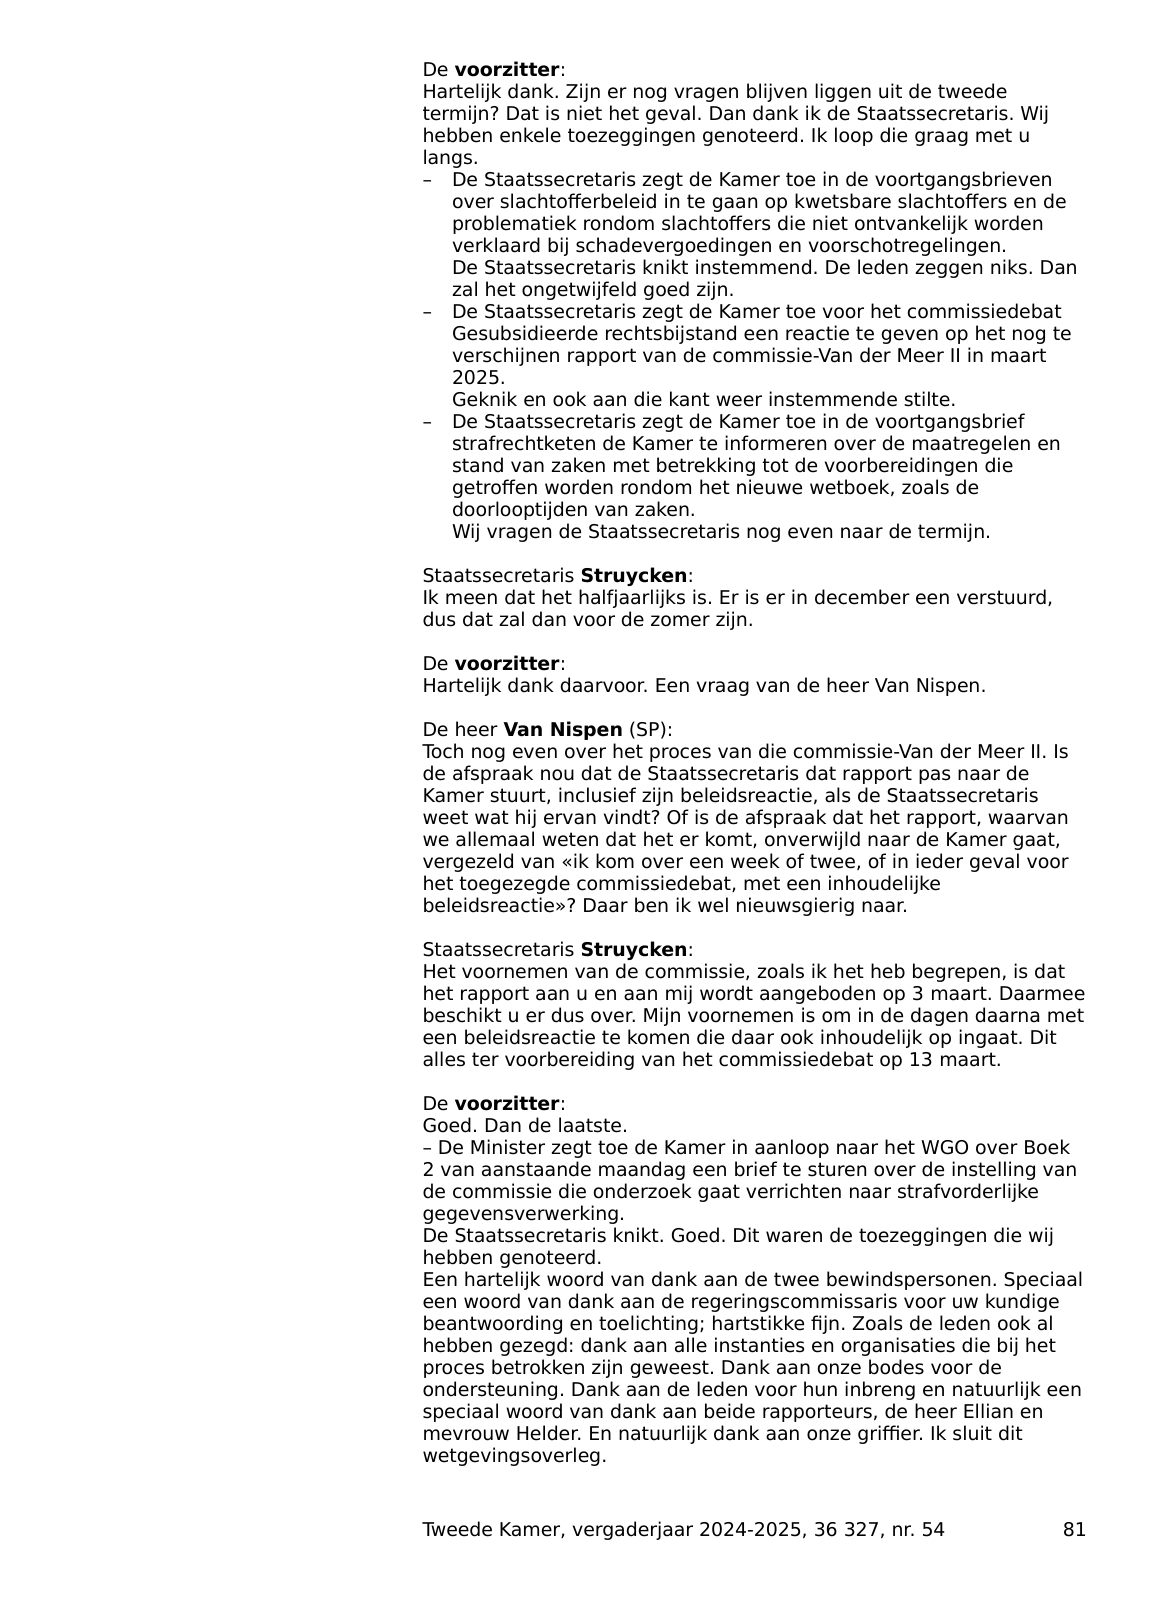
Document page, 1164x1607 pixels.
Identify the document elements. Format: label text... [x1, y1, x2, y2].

text Hartelijk dank daarvoor. Een vraag van de heer Van Nispen. [422, 675, 1087, 697]
text Geknik en ook aan die kant weer instemmende stilte. [452, 389, 1087, 411]
text Staatssecretaris Struycken: [422, 939, 1087, 961]
text – De Staatssecretaris zegt de Kamer toe in de voortgangsbrieven over slachtofferbeleid in te gaan op kwetsbare slachtoffers en de problematiek rondom slachtoffers die niet ontvankelijk worden verklaard bij schadevergoedingen en voorschotregelingen. [422, 169, 1087, 257]
text – De Staatssecretaris zegt de Kamer toe in de voortgangsbrief strafrechtketen de Kamer te informeren over de maatregelen en stand van zaken met betrekking tot de voorbereidingen die getroffen worden rondom het nieuwe wetboek, zoals de doorlooptijden van zaken. [422, 411, 1087, 521]
text De Staatssecretaris knikt. Goed. Dit waren de toezeggingen die wij hebben genoteerd. [422, 1225, 1087, 1269]
text De Staatssecretaris knikt instemmend. De leden zeggen niks. Dan zal het ongetwijfeld goed zijn. [452, 257, 1087, 301]
text Ik meen dat het halfjaarlijks is. Er is er in december een verstuurd, dus dat zal dan voor de zomer zijn. [422, 587, 1087, 631]
text De voorzitter: [422, 1093, 1087, 1115]
text De heer Van Nispen (SP): [422, 719, 1087, 741]
text Het voornemen van de commissie, zoals ik het heb begrepen, is dat het rapport aan u en aan mij wordt aangeboden op 3 maart. Daarmee beschikt u er dus over. Mijn voornemen is om in de dagen daarna met een beleidsreactie te komen die daar ook inhoudelijk op ingaat. Dit alles ter voorbereiding van het commissiedebat op 13 maart. [422, 961, 1087, 1071]
text Staatssecretaris Struycken: [422, 565, 1087, 587]
text – De Staatssecretaris zegt de Kamer toe voor het commissiedebat Gesubsidieerde rechtsbijstand een reactie te geven op het nog te verschijnen rapport van de commissie-Van der Meer II in maart 2025. [422, 301, 1087, 389]
text Wij vragen de Staatssecretaris nog even naar de termijn. [452, 521, 1087, 543]
text De voorzitter: [422, 653, 1087, 675]
text De voorzitter: [422, 59, 1087, 81]
text Toch nog even over het proces van die commissie-Van der Meer II. Is de afspraak nou dat de Staatssecretaris dat rapport pas naar de Kamer stuurt, inclusief zijn beleidsreactie, als de Staatssecretaris weet wat hij ervan vindt? Of is de afspraak dat het rapport, waarvan we allemaal weten dat het er komt, onverwijld naar de Kamer gaat, vergezeld van «ik kom over een week of twee, of in ieder geval voor het toegezegde commissiedebat, met een inhoudelijke beleidsreactie»? Daar ben ik wel nieuwsgierig naar. [422, 741, 1087, 917]
text Goed. Dan de laatste. [422, 1115, 1087, 1137]
text – De Minister zegt toe de Kamer in aanloop naar het WGO over Boek 2 van aanstaande maandag een brief te sturen over de instelling van de commissie die onderzoek gaat verrichten naar strafvorderlijke gegevensverwerking. [422, 1137, 1087, 1225]
text Een hartelijk woord van dank aan de twee bewindspersonen. Speciaal een woord van dank aan de regeringscommissaris voor uw kundige beantwoording en toelichting; hartstikke fijn. Zoals de leden ook al hebben gezegd: dank aan alle instanties en organisaties die bij het proces betrokken zijn geweest. Dank aan onze bodes voor de ondersteuning. Dank aan de leden voor hun inbreng en natuurlijk een speciaal woord van dank aan beide rapporteurs, de heer Ellian en mevrouw Helder. En natuurlijk dank aan onze griffier. Ik sluit dit wetgevingsoverleg. [422, 1269, 1087, 1467]
text Hartelijk dank. Zijn er nog vragen blijven liggen uit de tweede termijn? Dat is niet het geval. Dan dank ik de Staatssecretaris. Wij hebben enkele toezeggingen genoteerd. Ik loop die graag met u langs. [422, 81, 1087, 169]
